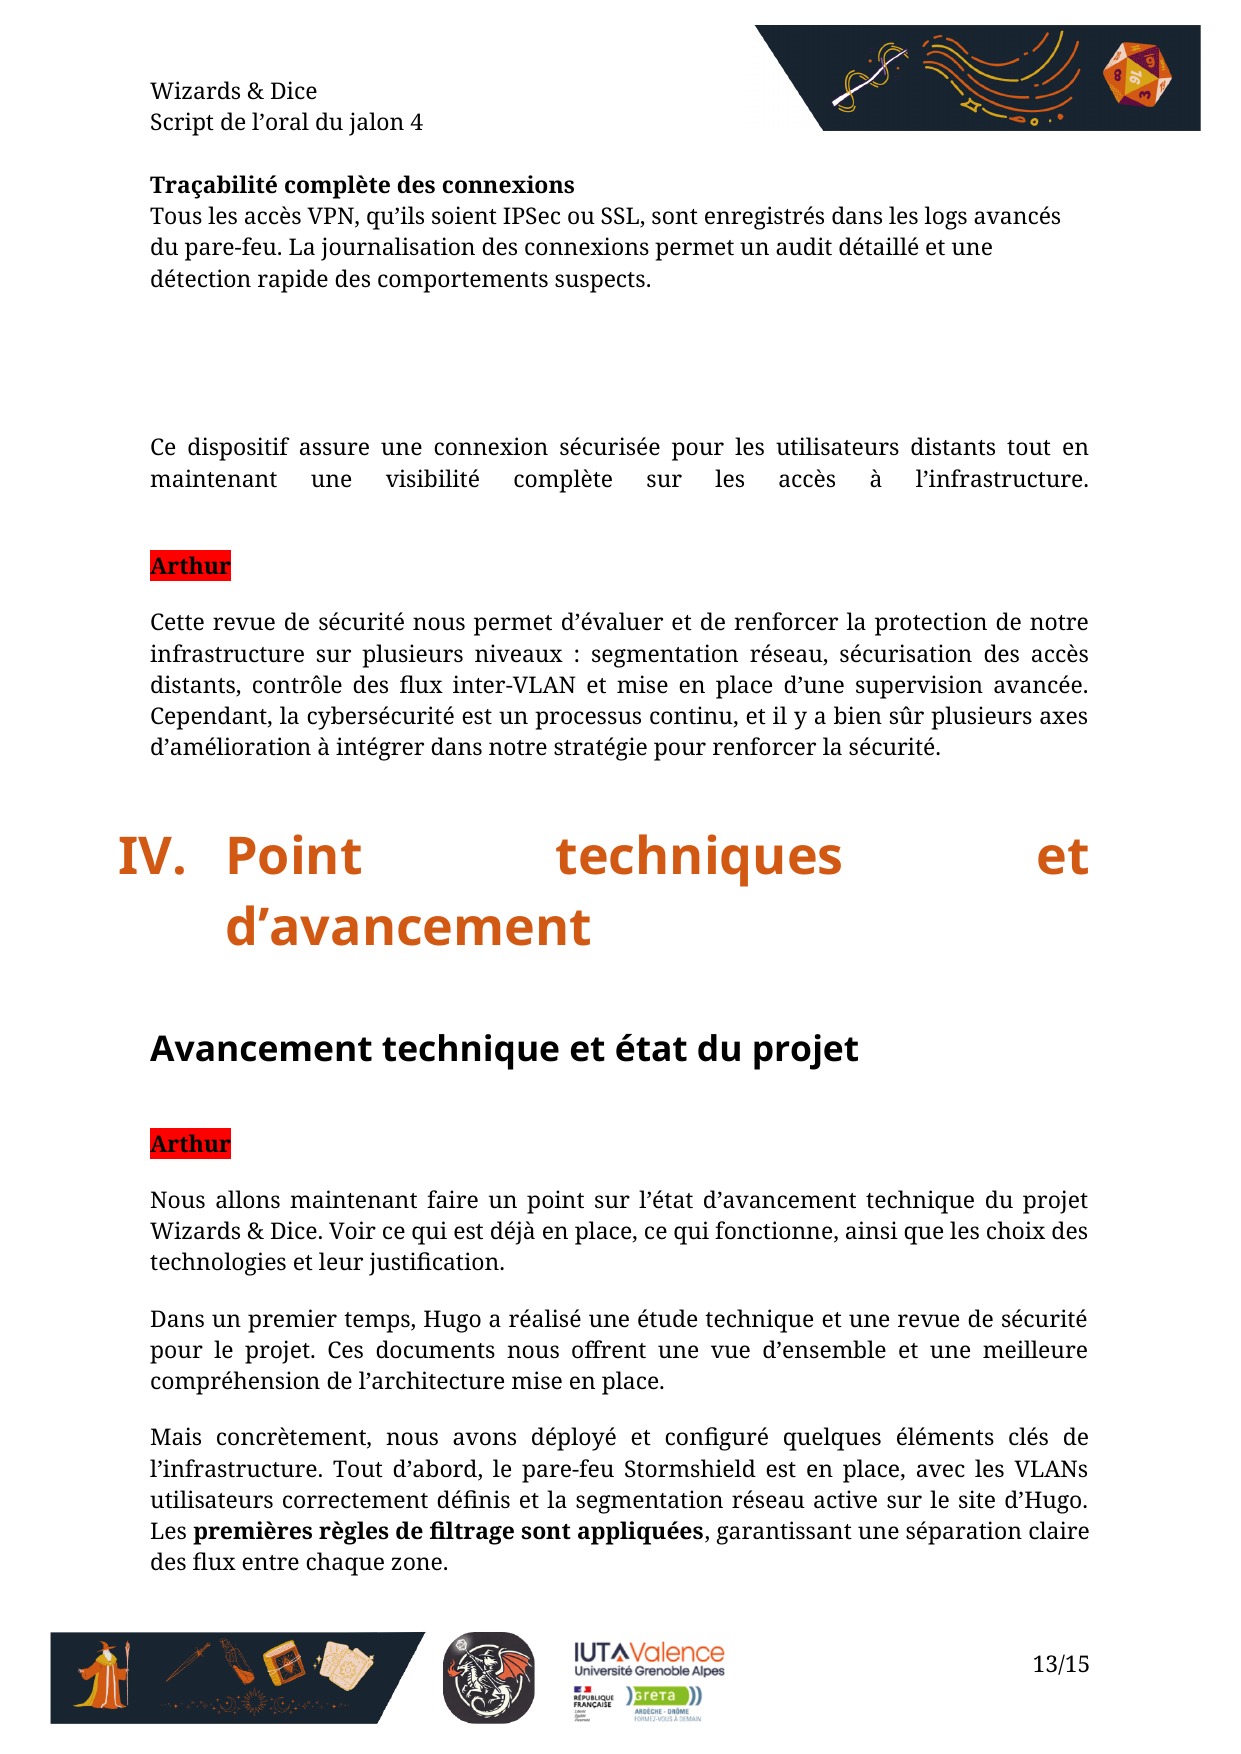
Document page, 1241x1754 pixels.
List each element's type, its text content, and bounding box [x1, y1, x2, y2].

text Mais concrètement, nous avons déployé et configuré quelques éléments clés de l’infrastructure. Tout d’abord, le pare-feu Stormshield est en place, avec les VLANs utilisateurs correctement définis et la segmentation réseau active sur le site d’Hugo. Les premières règles de filtrage sont appliquées, garantissant une séparation claire des flux entre chaque zone. [150, 1421, 1090, 1578]
picture [42, 1628, 749, 1733]
subtitle Point techniques et d’avancement [187, 819, 1090, 961]
text Ce dispositif assure une connexion sécurisée pour les utilisateurs distants tout en maintenant une visibilité complète sur les accès à l’infrastructure. [150, 431, 1090, 525]
text Dans un premier temps, Hugo a réalisé une étude technique et une revue de sécurité pour le projet. Ces documents nous offrent une vue d’ensemble et une meilleure compréhension de l’architecture mise en place. [150, 1303, 1090, 1396]
text Traçabilité complète des connexions Tous les accès VPN, qu’ils soient IPSec ou SSL, sont enregistrés dans les logs avancés du pare-feu. La journalisation des connexions permet un audit détaillé et une détection rapide des comportements suspects. [150, 169, 1090, 294]
text Arthur [150, 550, 1090, 581]
text Cette revue de sécurité nous permet d’évaluer et de renforcer la protection de notre infrastructure sur plusieurs niveaux : segmentation réseau, sécurisation des accès distants, contrôle des flux inter-VLAN et mise en place d’une supervision avancée. Cependant, la cybersécurité est un processus continu, et il y a bien sûr plusieurs axes d’amélioration à intégrer dans notre stratégie pour renforcer la sécurité. [150, 606, 1090, 762]
text Nous allons maintenant faire un point sur l’état d’avancement technique du projet Wizards & Dice. Voir ce qui est déjà en place, ce qui fonctionne, ainsi que les choix des technologies et leur justification. [150, 1184, 1090, 1278]
subtitle Avancement technique et état du projet [150, 1023, 1090, 1071]
text Arthur [150, 1096, 1090, 1159]
picture [748, 25, 1214, 132]
